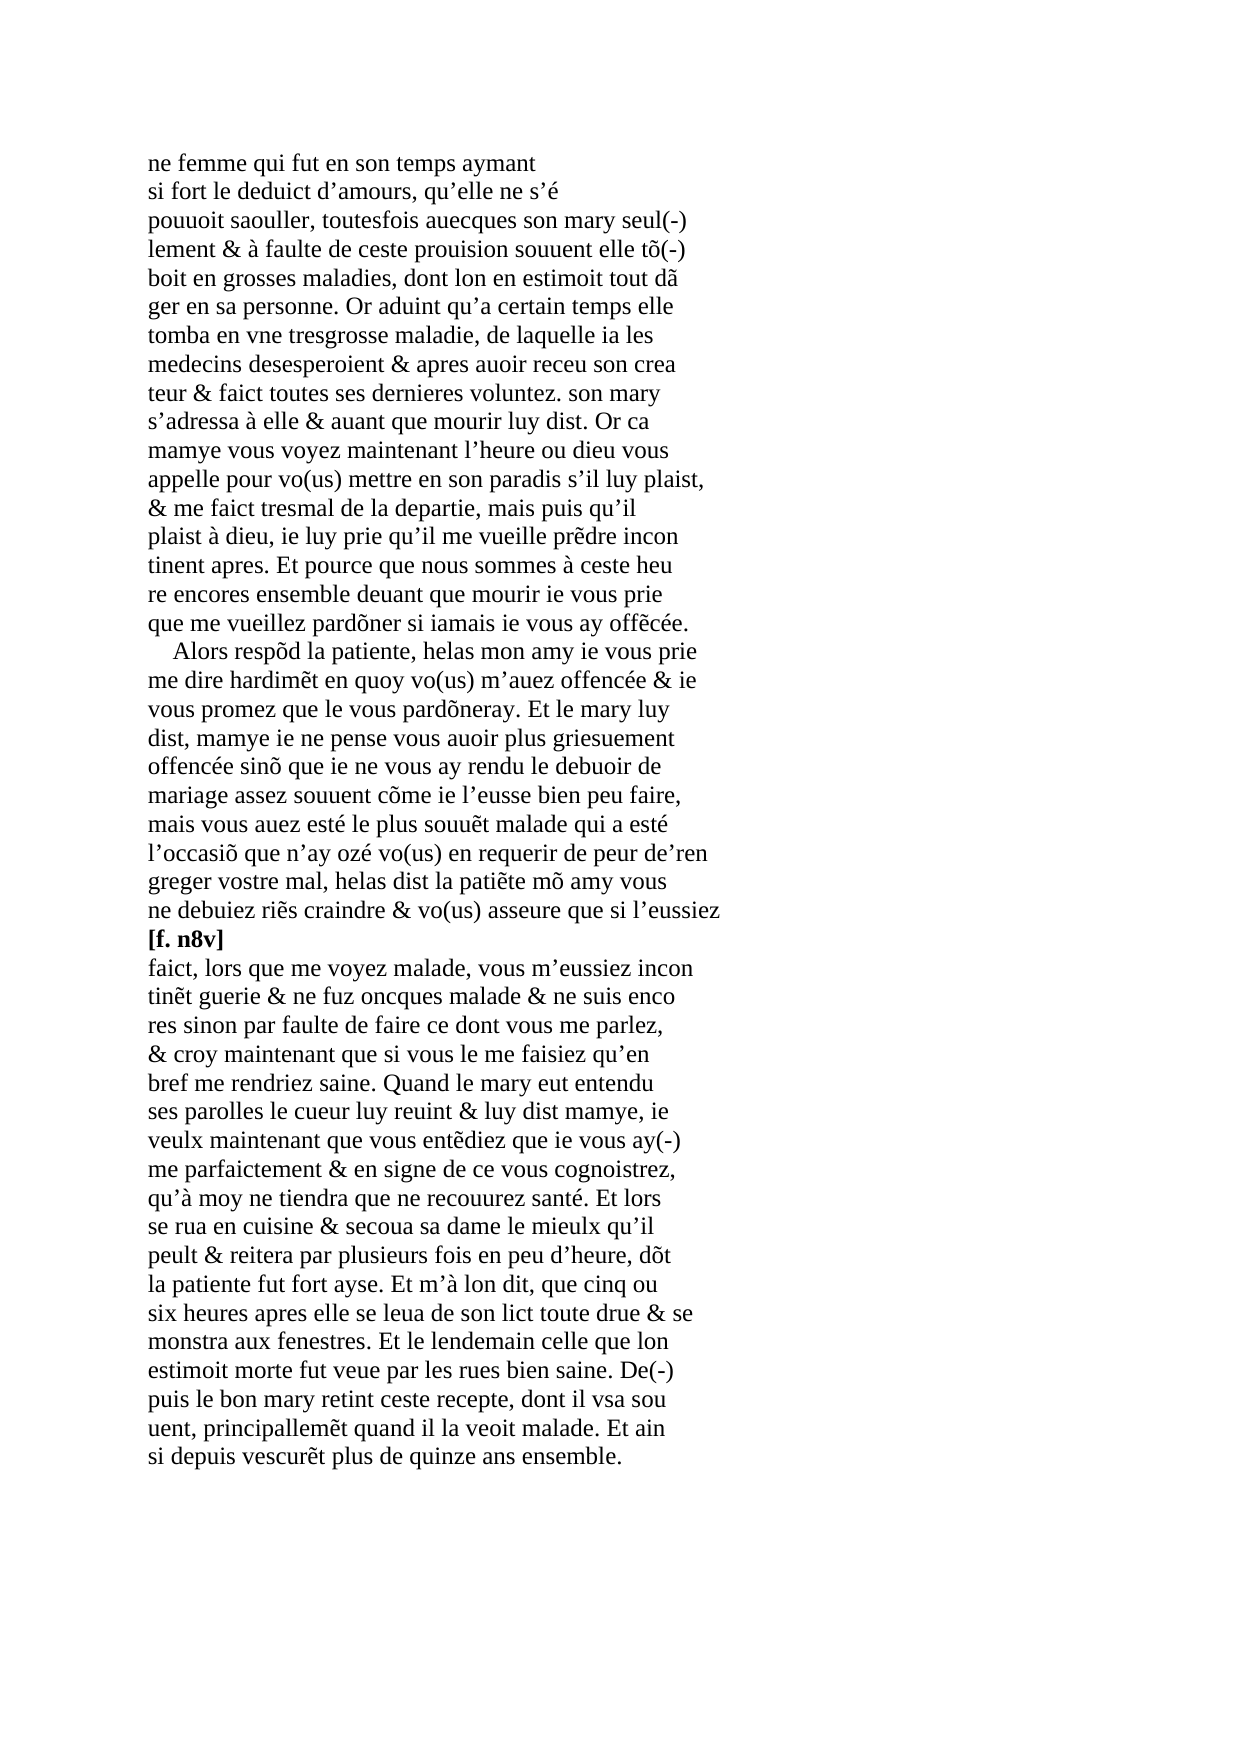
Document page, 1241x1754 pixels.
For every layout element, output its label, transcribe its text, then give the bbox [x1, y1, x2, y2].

text Alors respõd la patiente, helas mon amy ie vous prie me dire hardimẽt en quoy vo(us) m’auez offencée & ie vous promez que le vous pardõneray. Et le mary luy dist, mamye ie ne pense vous auoir plus griesuement offencée sinõ que ie ne vous ay rendu le debuoir de mariage assez souuent cõme ie l’eusse bien peu faire, mais vous auez esté le plus souuẽt malade qui a esté l’occasiõ que n’ay ozé vo(us) en requerir de peur de’ren greger vostre mal, helas dist la patiẽte mõ amy vous ne debuiez riẽs craindre & vo(us) asseure que si l’eussiez [f. n8v] faict, lors que me voyez malade, vous m’eussiez incon tinẽt guerie & ne fuz oncques malade & ne suis enco res sinon par faulte de faire ce dont vous me parlez, & croy maintenant que si vous le me faisiez qu’en bref me rendriez saine. Quand le mary eut entendu ses parolles le cueur luy reuint & luy dist mamye, ie veulx maintenant que vous entẽdiez que ie vous ay(-) me parfaictement & en signe de ce vous cognoistrez, qu’à moy ne tiendra que ne recouurez santé. Et lors se rua en cuisine & secoua sa dame le mieulx qu’il peult & reitera par plusieurs fois en peu d’heure, dõt la patiente fut fort ayse. Et m’à lon dit, que cinq ou six heures apres elle se leua de son lict toute drue & se monstra aux fenestres. Et le lendemain celle que lon estimoit morte fut veue par les rues bien saine. De(-) puis le bon mary retint ceste recepte, dont il vsa sou uent, principallemẽt quand il la veoit malade. Et ain si depuis vescurẽt plus de quinze ans ensemble. [148, 636, 1093, 1470]
text ne femme qui fut en son temps aymant si fort le deduict d’amours, qu’elle ne s’é pouuoit saouller, toutesfois auecques son mary seul(-) lement & à faulte de ceste prouision souuent elle tõ(-) boit en grosses maladies, dont lon en estimoit tout dã ger en sa personne. Or aduint qu’a certain temps elle tomba en vne tresgrosse maladie, de laquelle ia les medecins desesperoient & apres auoir receu son crea teur & faict toutes ses dernieres voluntez. son mary s’adressa à elle & auant que mourir luy dist. Or ca mamye vous voyez maintenant l’heure ou dieu vous appelle pour vo(us) mettre en son paradis s’il luy plaist, & me faict tresmal de la departie, mais puis qu’il plaist à dieu, ie luy prie qu’il me vueille prẽdre incon tinent apres. Et pource que nous sommes à ceste heu re encores ensemble deuant que mourir ie vous prie que me vueillez pardõner si iamais ie vous ay offẽcée. [148, 148, 1093, 636]
